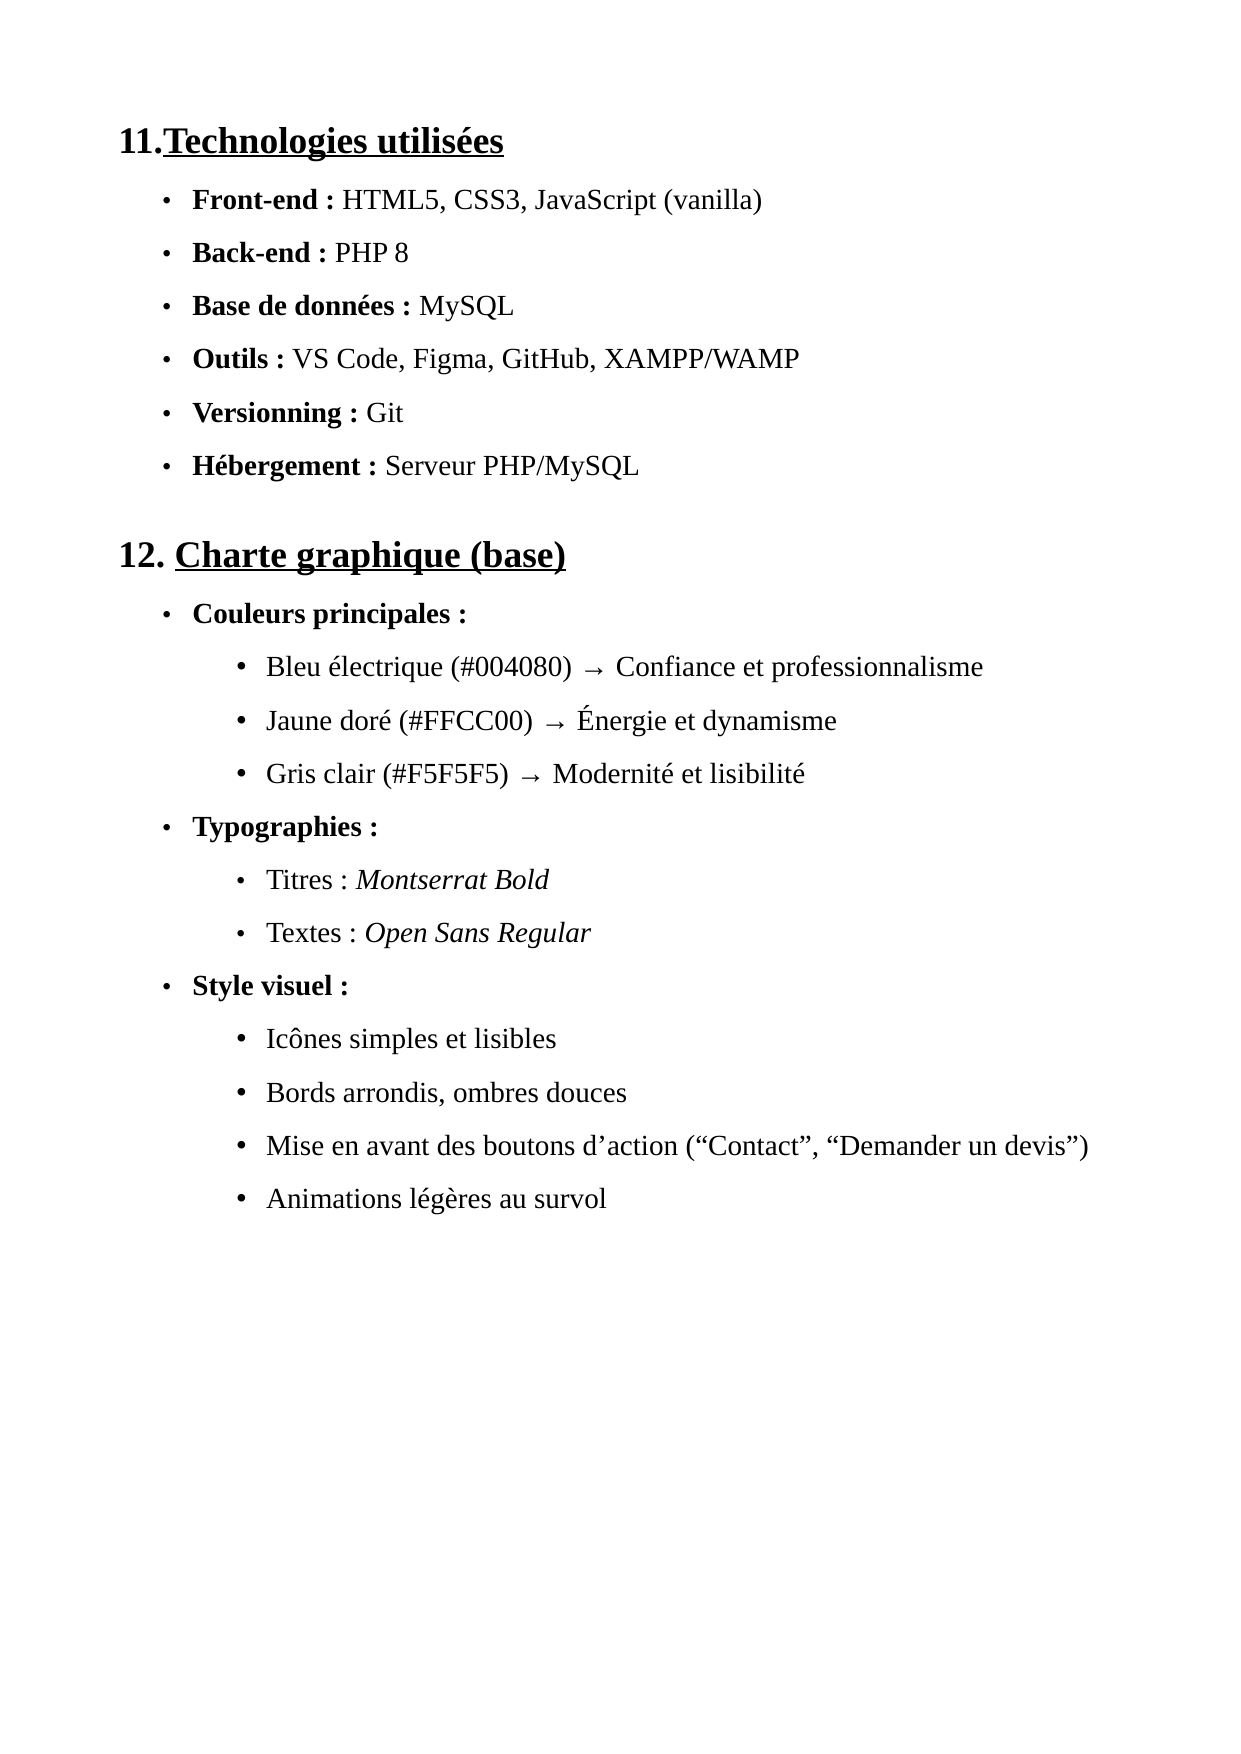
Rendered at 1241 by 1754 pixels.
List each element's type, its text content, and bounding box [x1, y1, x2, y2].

list Front-end : HTML5, CSS3, JavaScript (vanilla) [162, 182, 1122, 216]
list Versionning : Git [162, 395, 1122, 428]
list Titres : Montserrat Bold [236, 862, 1122, 896]
list Couleurs principales : [162, 596, 1122, 630]
list Animations légères au survol [236, 1181, 1122, 1215]
list Icônes simples et lisibles [236, 1022, 1122, 1055]
list Mise en avant des boutons d’action (“Contact”, “Demander un devis”) [236, 1128, 1122, 1162]
list Jaune doré (#FFCC00) → Énergie et dynamisme [236, 703, 1122, 736]
list Gris clair (#F5F5F5) → Modernité et lisibilité [236, 756, 1122, 789]
list Textes : Open Sans Regular [236, 915, 1122, 949]
list Base de données : MySQL [162, 288, 1122, 322]
list Style visuel : [162, 968, 1122, 1002]
list Typographies : [162, 809, 1122, 843]
list Bords arrondis, ombres douces [236, 1075, 1122, 1108]
list Back-end : PHP 8 [162, 235, 1122, 269]
subtitle 12. Charte graphique (base) [118, 532, 1122, 575]
list Bleu électrique (#004080) → Confiance et professionnalisme [236, 649, 1122, 683]
subtitle 11.Technologies utilisées [118, 118, 1122, 161]
list Hébergement : Serveur PHP/MySQL [162, 448, 1122, 481]
list Outils : VS Code, Figma, GitHub, XAMPP/WAMP [162, 342, 1122, 375]
